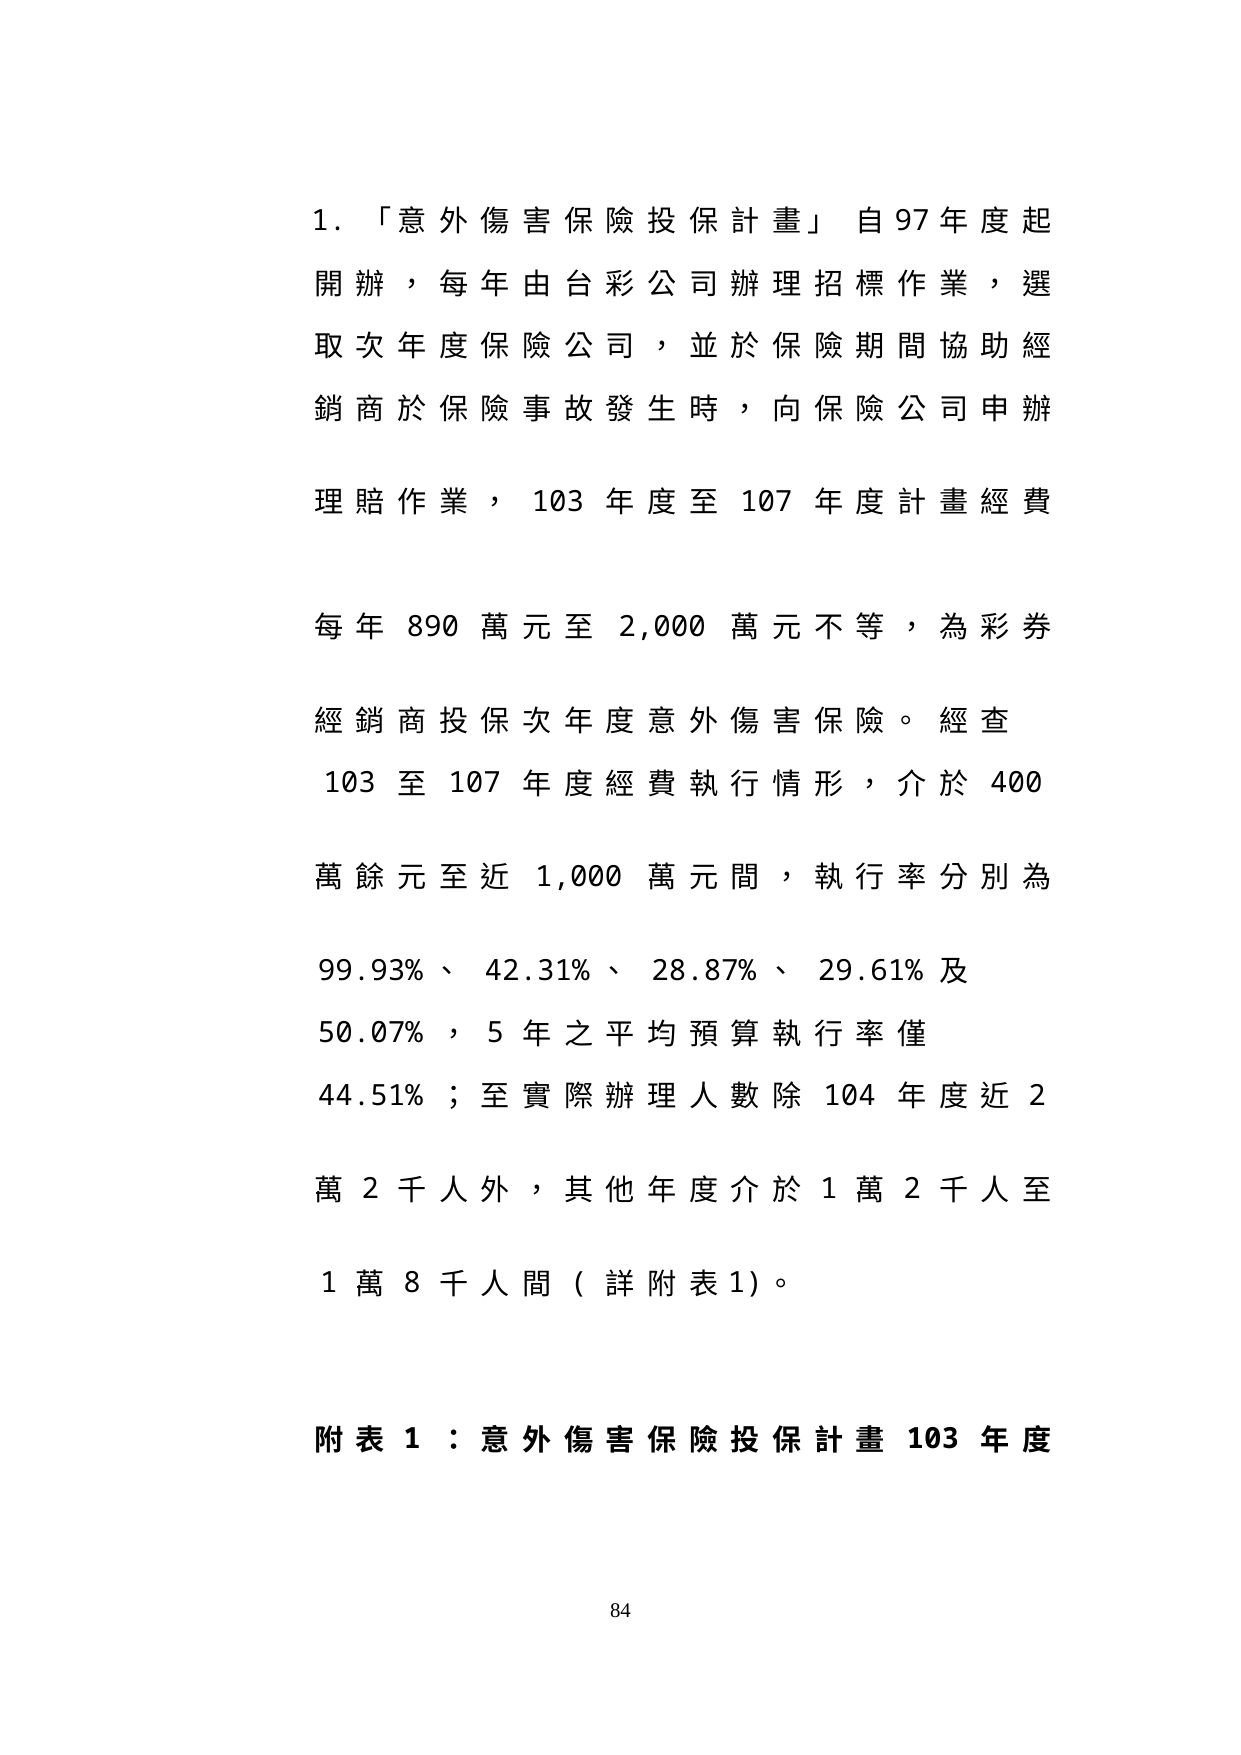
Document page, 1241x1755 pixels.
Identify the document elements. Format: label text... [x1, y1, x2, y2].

text 附表1：意外傷害保險投保計畫103年度 [286, 1365, 1058, 1490]
text 1.「意外傷害保險投保計畫」自97年度起開辦，每年由台彩公司辦理招標作業，選取次年度保險公司，並於保險期間協助經銷商於保險事故發生時，向保險公司申辦理賠作業，103年度至107年度計畫經費每年890萬元至2,000萬元不等，為彩券經銷商投保次年度意外傷害保險。經查103至107年度經費執行情形，介於400萬餘元至近1,000萬元間，執行率分別為99.93%、42.31%、28.87%、29.61%及50.07%，5年之平均預算執行率僅44.51%；至實際辦理人數除104年度近2萬2千人外，其他年度介於1萬2千人至1萬8千人間(詳附表1)。 [271, 177, 1058, 1302]
